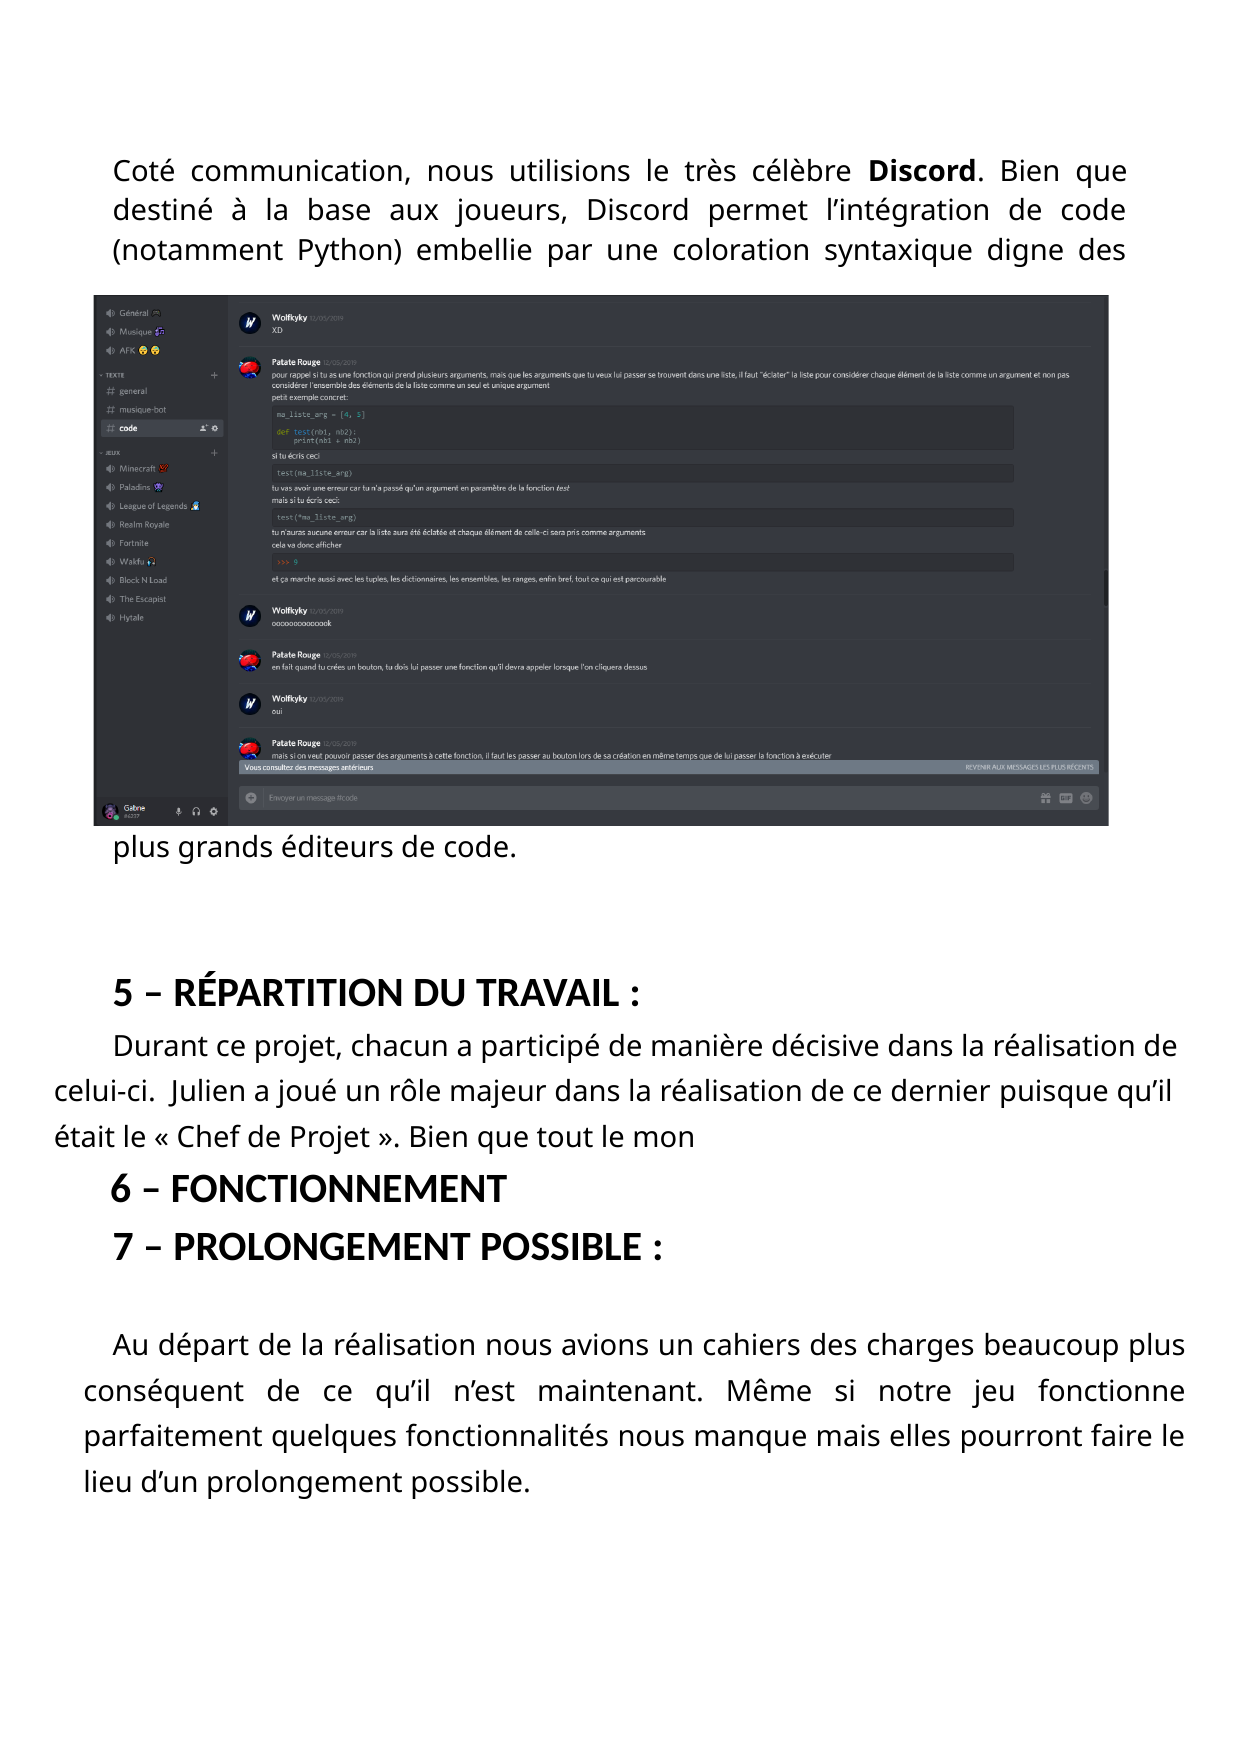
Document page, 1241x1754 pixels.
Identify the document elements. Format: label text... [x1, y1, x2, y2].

text 7 – PROLONGEMENT POSSIBLE : [53, 1220, 1187, 1271]
text Coté communication, nous utilisions le très célèbre Discord. Bien que destiné à la base aux joueurs, Discord permet l’intégration de code (notamment Python) embellie par une coloration syntaxique digne des plus grands éditeurs de code. [112, 150, 1128, 866]
picture [93, 295, 1109, 826]
text Durant ce projet, chacun a participé de manière décisive dans la réalisation de celui-ci. Julien a joué un rôle majeur dans la réalisation de ce dernier puisque qu’il était le « Chef de Projet ». Bien que tout le mon [53, 1025, 1187, 1156]
text Au départ de la réalisation nous avions un cahiers des charges beaucoup plus conséquent de ce qu’il n’est maintenant. Même si notre jeu fonctionne parfaitement quelques fonctionnalités nous manque mais elles pourront faire le lieu d’un prolongement possible. [83, 1324, 1187, 1501]
text 6 – FONCTIONNEMENT [53, 1162, 1187, 1212]
text 5 – RÉPARTITION DU TRAVAIL : [53, 966, 1187, 1017]
